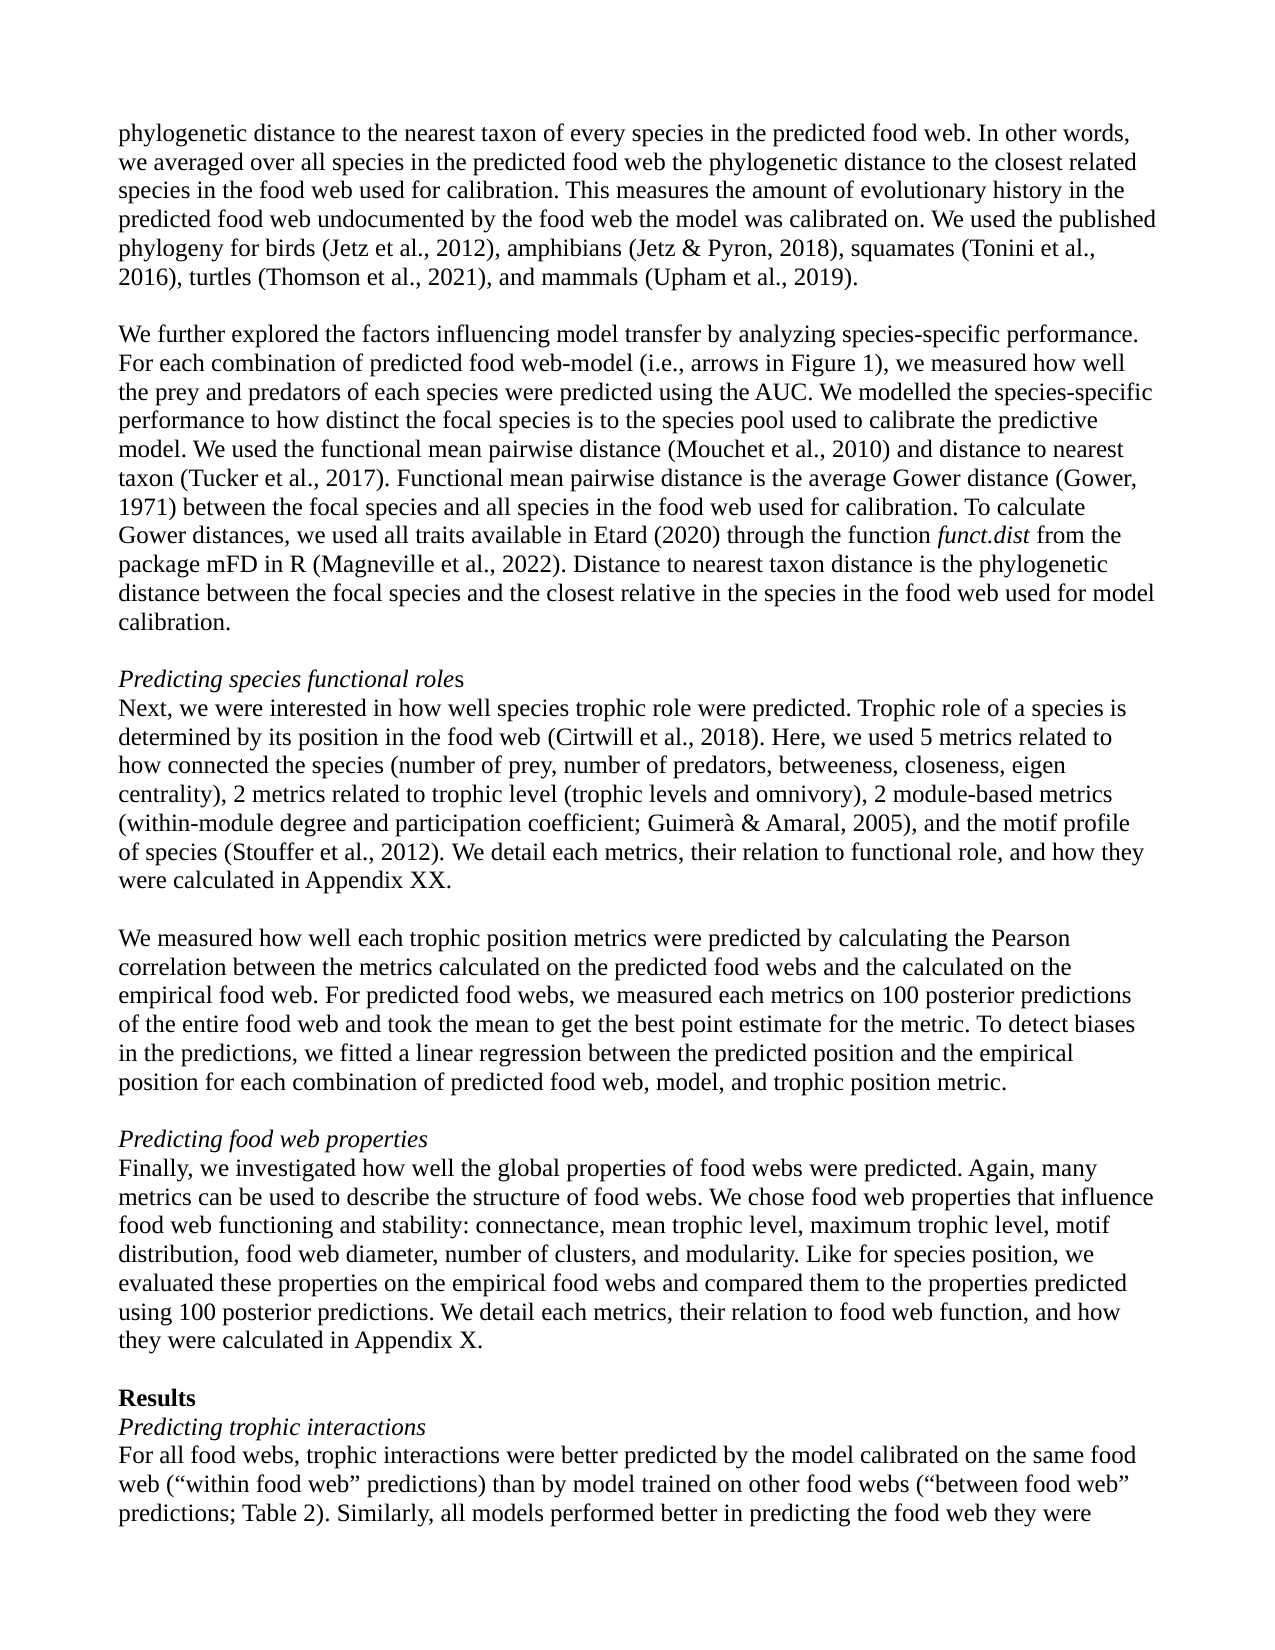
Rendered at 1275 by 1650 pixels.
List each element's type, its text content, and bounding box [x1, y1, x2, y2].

text phylogenetic distance to the nearest taxon of every species in the predicted food web. In other words, we averaged over all species in the predicted food web the phylogenetic distance to the closest related species in the food web used for calibration. This measures the amount of evolutionary history in the predicted food web undocumented by the food web the model was calibrated on. We used the published phylogeny for birds (Jetz et al., 2012), amphibians (Jetz & Pyron, 2018), squamates (Tonini et al., 2016), turtles (Thomson et al., 2021), and mammals (Upham et al., 2019). [118, 118, 1157, 291]
text We measured how well each trophic position metrics were predicted by calculating the Pearson correlation between the metrics calculated on the predicted food webs and the calculated on the empirical food web. For predicted food webs, we measured each metrics on 100 posterior predictions of the entire food web and took the mean to get the best point estimate for the metric. To detect biases in the predictions, we fitted a linear regression between the predicted position and the empirical position for each combination of predicted food web, model, and trophic position metric. [118, 923, 1157, 1096]
text Predicting trophic interactions [118, 1412, 1157, 1441]
text Predicting food web properties [118, 1124, 1157, 1153]
text We further explored the factors influencing model transfer by analyzing species-specific performance. For each combination of predicted food web-model (i.e., arrows in Figure 1), we measured how well the prey and predators of each species were predicted using the AUC. We modelled the species-specific performance to how distinct the focal species is to the species pool used to calibrate the predictive model. We used the functional mean pairwise distance (Mouchet et al., 2010) and distance to nearest taxon (Tucker et al., 2017). Functional mean pairwise distance is the average Gower distance (Gower, 1971) between the focal species and all species in the food web used for calibration. To calculate Gower distances, we used all traits available in Etard (2020) through the function funct.dist from the package mFD in R (Magneville et al., 2022). Distance to nearest taxon distance is the phylogenetic distance between the focal species and the closest relative in the species in the food web used for model calibration. [118, 319, 1157, 636]
text For all food webs, trophic interactions were better predicted by the model calibrated on the same food web (“within food web” predictions) than by model trained on other food webs (“between food web” predictions; Table 2). Similarly, all models performed better in predicting the food web they were [118, 1441, 1157, 1527]
text Finally, we investigated how well the global properties of food webs were predicted. Again, many metrics can be used to describe the structure of food webs. We chose food web properties that influence food web functioning and stability: connectance, mean trophic level, maximum trophic level, motif distribution, food web diameter, number of clusters, and modularity. Like for species position, we evaluated these properties on the empirical food webs and compared them to the properties predicted using 100 posterior predictions. We detail each metrics, their relation to food web function, and how they were calculated in Appendix X. [118, 1153, 1157, 1354]
text Predicting species functional roles [118, 664, 1157, 693]
text Next, we were interested in how well species trophic role were predicted. Trophic role of a species is determined by its position in the food web (Cirtwill et al., 2018). Here, we used 5 metrics related to how connected the species (number of prey, number of predators, betweeness, closeness, eigen centrality), 2 metrics related to trophic level (trophic levels and omnivory), 2 module-based metrics (within-module degree and participation coefficient; Guimerà & Amaral, 2005), and the motif profile of species (Stouffer et al., 2012). We detail each metrics, their relation to functional role, and how they were calculated in Appendix XX. [118, 693, 1157, 894]
text Results [118, 1383, 1157, 1412]
